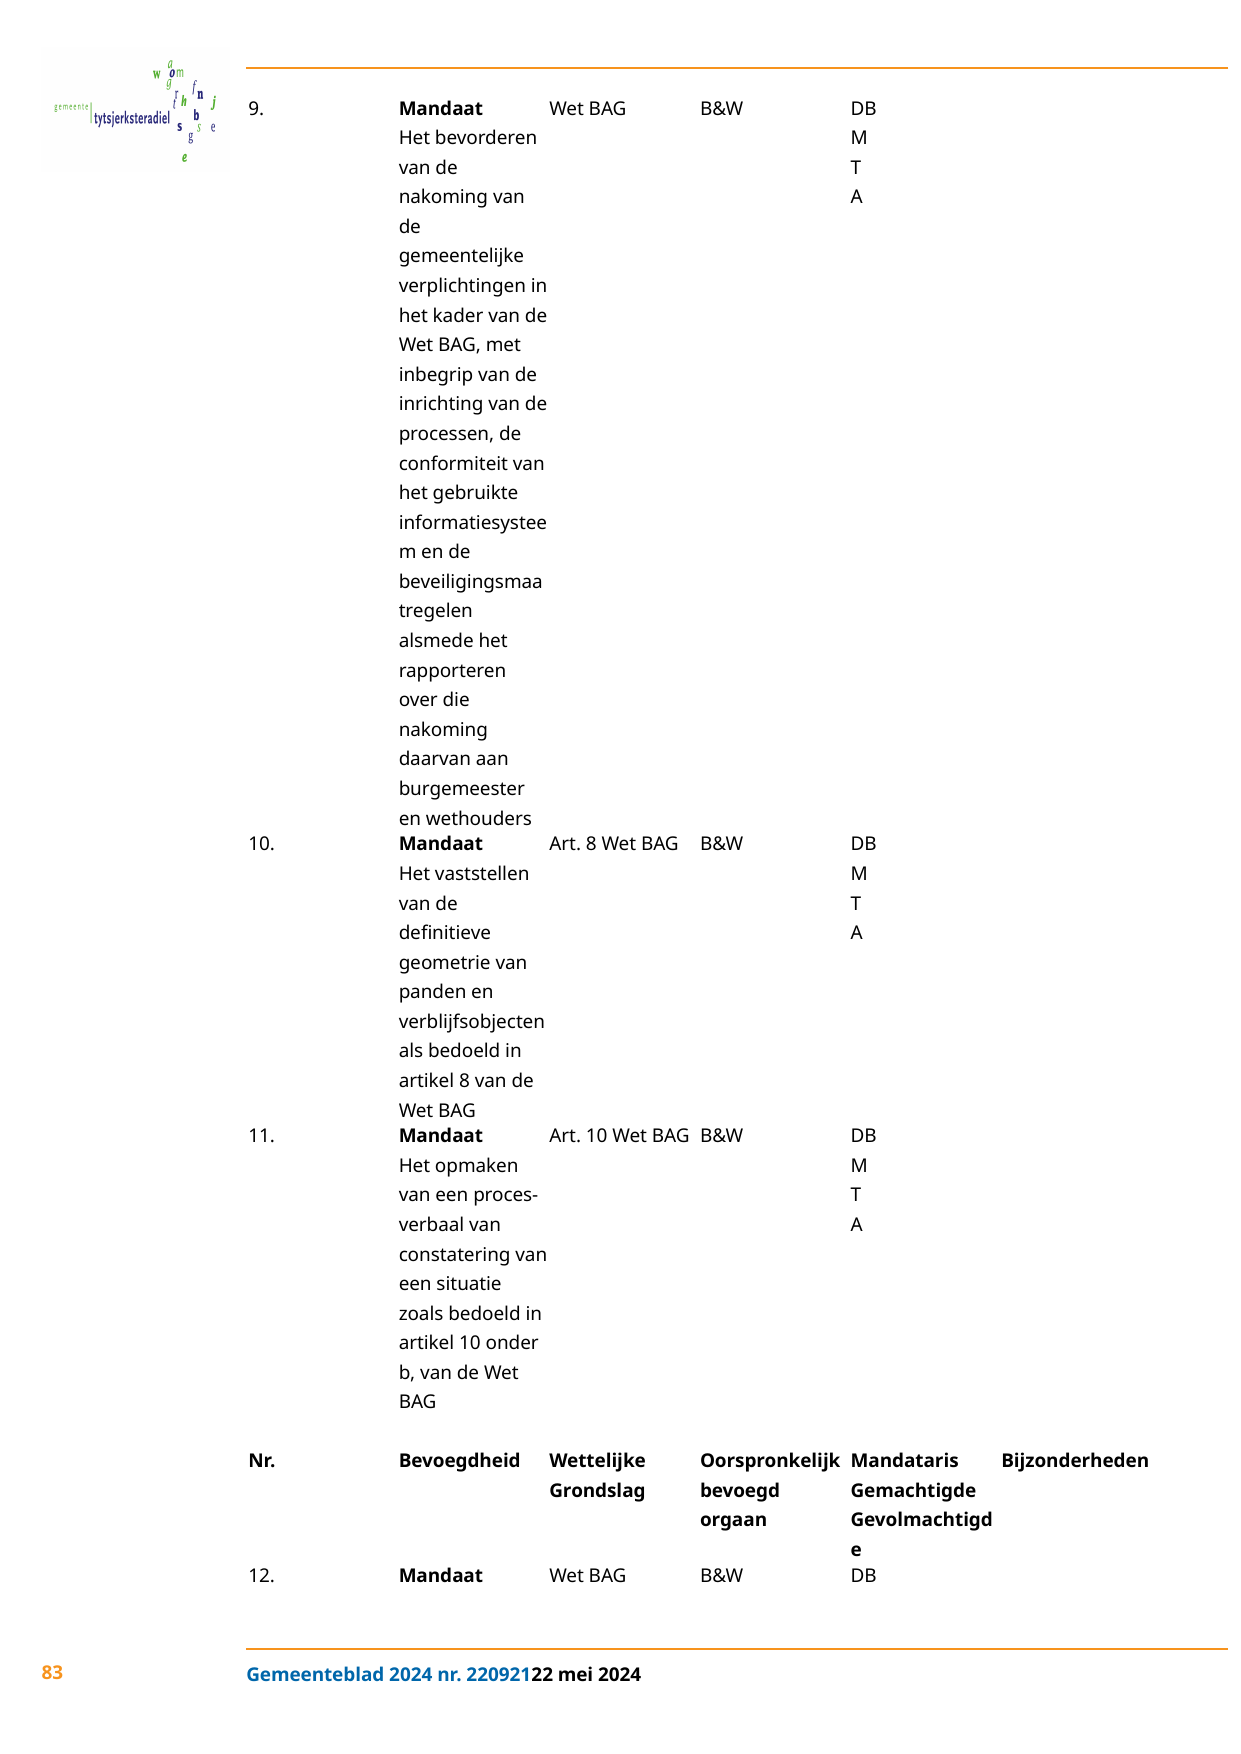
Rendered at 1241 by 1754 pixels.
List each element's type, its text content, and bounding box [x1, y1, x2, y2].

table_cell Art. 10 Wet BAG [549, 1123, 700, 1414]
table_cell 10. [248, 831, 398, 1122]
table_cell Mandaat [399, 1562, 549, 1588]
table_cell DB M T A [850, 831, 1001, 1122]
table_cell [1001, 95, 1152, 831]
table_header Mandataris Gemachtigde Gevolmachtigde [850, 1448, 1001, 1562]
table_cell DB [850, 1562, 1001, 1588]
table_cell Wet BAG [549, 1562, 700, 1588]
table_cell Art. 8 Wet BAG [549, 831, 700, 1122]
table_header Nr. [248, 1448, 398, 1562]
table_cell Mandaat Het vaststellen van de definitieve geometrie van panden en verblijfsobjecten als bedoeld in artikel 8 van de Wet BAG [399, 831, 549, 1122]
table_cell 11. [248, 1123, 398, 1414]
table_cell B&W [700, 1562, 850, 1588]
table_cell B&W [700, 95, 850, 831]
table_header Bijzonderheden [1001, 1448, 1152, 1562]
table_cell DB M T A [850, 95, 1001, 831]
table_header Oorspronkelijk bevoegd orgaan [700, 1448, 850, 1562]
table_cell Mandaat Het opmaken van een proces-verbaal van constatering van een situatie zoals bedoeld in artikel 10 onder b, van de Wet BAG [399, 1123, 549, 1414]
table_cell 9. [248, 95, 398, 831]
table_cell Mandaat Het bevorderen van de nakoming van de gemeentelijke verplichtingen in het kader van de Wet BAG, met inbegrip van de inrichting van de processen, de conformiteit van het gebruikte informatiesysteem en de beveiligingsmaatregelen alsmede het rapporteren over die nakoming daarvan aan burgemeester en wethouders [399, 95, 549, 831]
table_header Wettelijke Grondslag [549, 1448, 700, 1562]
table_cell DB M T A [850, 1123, 1001, 1414]
table_cell [1001, 1123, 1152, 1414]
table_cell B&W [700, 831, 850, 1122]
table_cell [1001, 1562, 1152, 1588]
table_header Bevoegdheid [399, 1448, 549, 1562]
table_cell Wet BAG [549, 95, 700, 831]
table_cell B&W [700, 1123, 850, 1414]
table_cell [1001, 831, 1152, 1122]
table_cell 12. [248, 1562, 398, 1588]
picture [41, 47, 231, 172]
